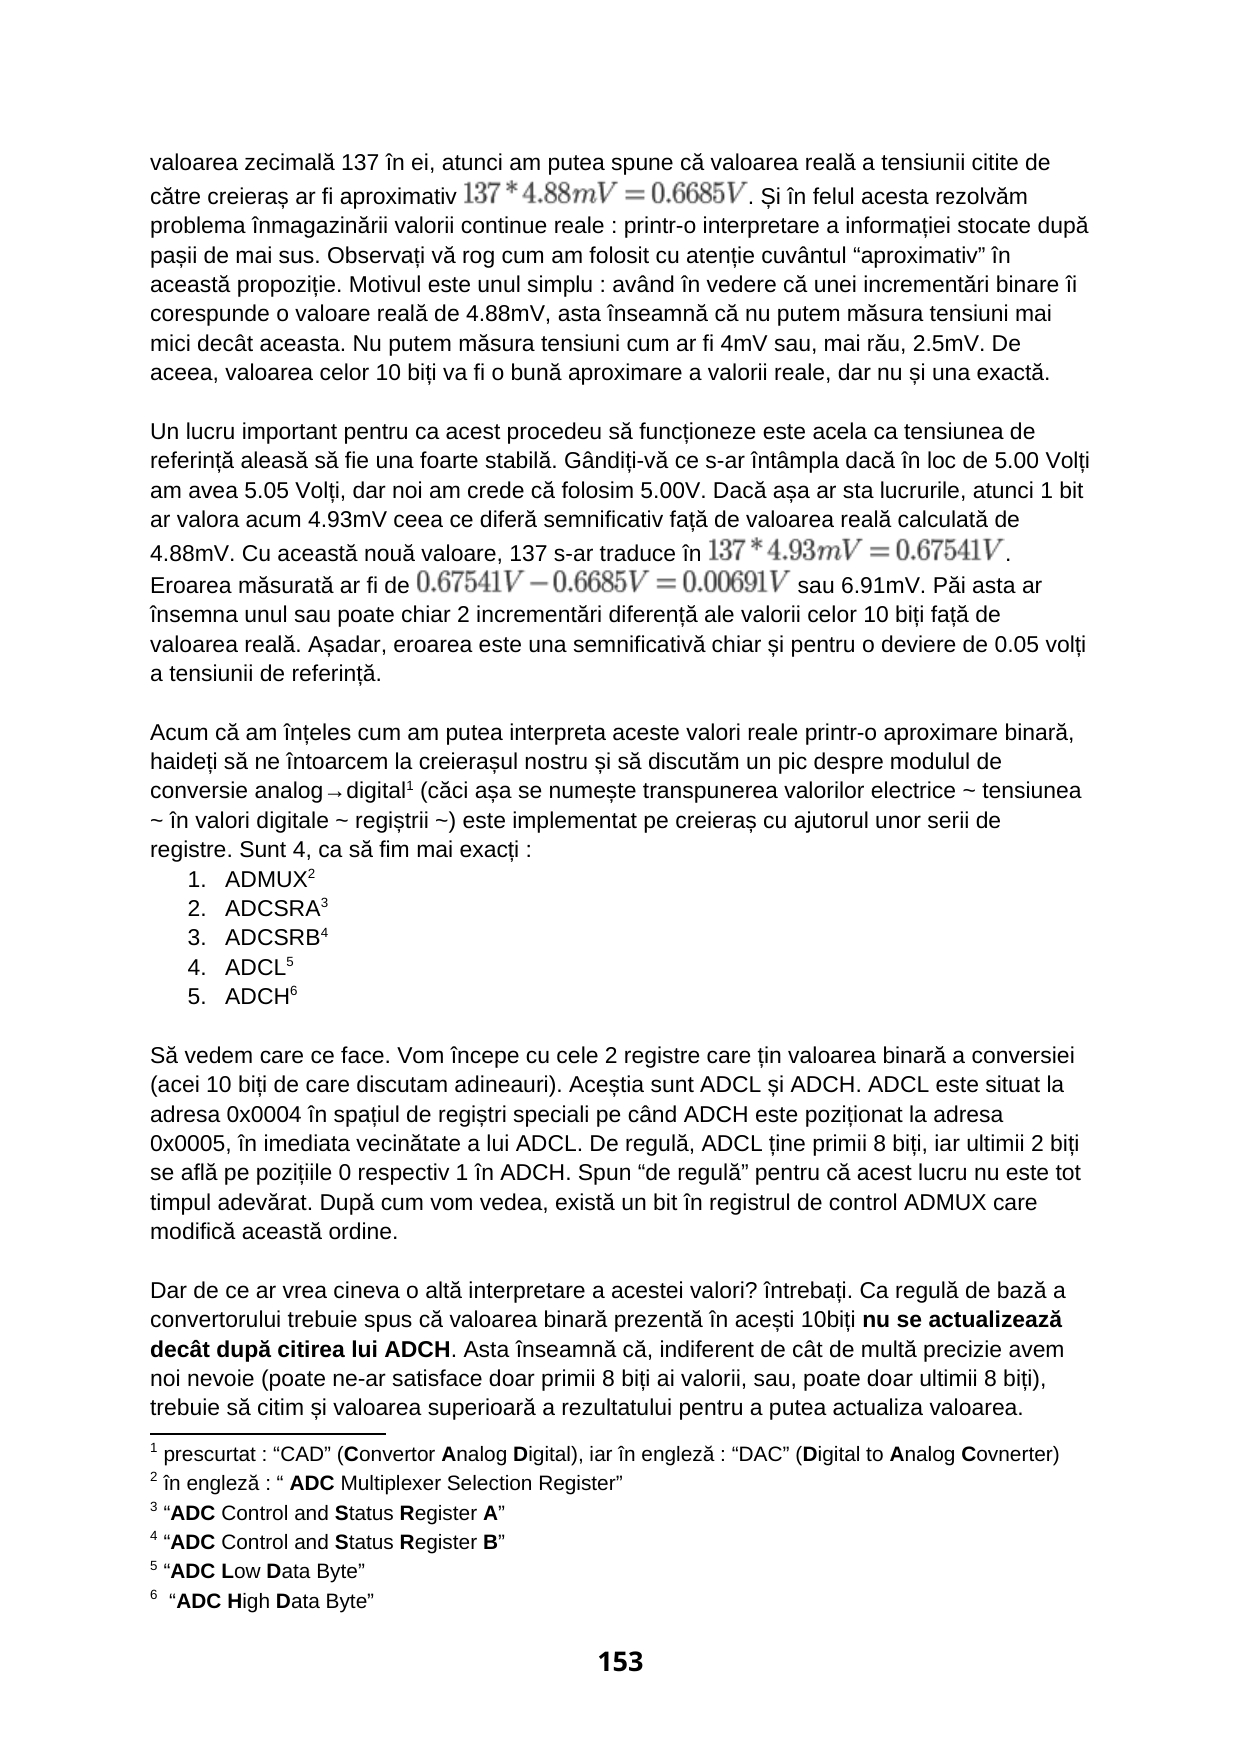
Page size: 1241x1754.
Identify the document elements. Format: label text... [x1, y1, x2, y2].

picture [708, 536, 1005, 562]
list în engleză : “ ADC Multiplexer Selection Register” [150, 1470, 1091, 1495]
list ADMUX [187, 866, 1091, 892]
text Să vedem care ce face. Vom începe cu cele 2 registre care țin valoarea binară a conversiei (acei 10 biți de care discutam adineauri). Aceștia sunt ADCL și ADCH. ADCL este situat la adresa 0x0004 în spațiul de regiștri speciali pe când ADCH este poziționat la adresa 0x0005, în imediata vecinătate a lui ADCL. De regulă, ADCL ține primii 8 biți, iar ultimii 2 biți se află pe pozițiile 0 respectiv 1 în ADCH. Spun “de regulă” pentru că acest lucru nu este tot timpul adevărat. După cum vom vedea, există un bit în registrul de control ADMUX care modifică această ordine. [150, 1042, 1091, 1244]
list ADCSRA [187, 896, 1091, 921]
text Acum că am înțeles cum am putea interpreta aceste valori reale printr-o aproximare binară, haideți să ne întoarcem la creierașul nostru și să discutăm un pic despre modulul de conversie analog→digital (căci așa se numește transpunerea valorilor electrice ~ tensiunea ~ în valori digitale ~ regiștrii ~) este implementat pe creieraș cu ajutorul unor serii de registre. Sunt 4, ca să fim mai exacți : [150, 719, 1091, 862]
text Dar de ce ar vrea cineva o altă interpretare a acestei valori? întrebați. Ca regulă de bază a convertorului trebuie spus că valoarea binară prezentă în acești 10biți nu se actualizează decât după citirea lui ADCH. Asta înseamnă că, indiferent de cât de multă precizie avem noi nevoie (poate ne-ar satisface doar primii 8 biți ai valorii, sau, poate doar ultimii 8 biți), trebuie să citim și valoarea superioară a rezultatului pentru a putea actualiza valoarea. [150, 1277, 1091, 1421]
text valoarea zecimală 137 în ei, atunci am putea spune că valoarea reală a tensiunii citite de către creieraș ar fi aproximativ . Și în felul acesta rezolvăm problema înmagazinării valorii continue reale : printr-o interpretare a informației stocate după pașii de mai sus. Observați vă rog cum am folosit cu atenție cuvântul “aproximativ” în această propoziție. Motivul este unul simplu : având în vedere că unei incrementări binare îi corespunde o valoare reală de 4.88mV, asta înseamnă că nu putem măsura tensiuni mai mici decât aceasta. Nu putem măsura tensiuni cum ar fi 4mV sau, mai rău, 2.5mV. De aceea, valoarea celor 10 biți va fi o bună aproximare a valorii reale, dar nu și una exactă. [150, 150, 1091, 386]
list ADCSRB [187, 925, 1091, 951]
picture [463, 179, 748, 205]
list “ADC Low Data Byte” [150, 1558, 1091, 1583]
list ADCH [187, 984, 1091, 1009]
text prescurtat : “CAD” (Convertor Analog Digital), iar în engleză : “DAC” (Digital to Analog Covnerter) [150, 1440, 1091, 1466]
list “ADC High Data Byte” [150, 1587, 1091, 1613]
list “ADC Control and Status Register A” [150, 1499, 1091, 1525]
text Un lucru important pentru ca acest procedeu să funcționeze este acela ca tensiunea de referință aleasă să fie una foarte stabilă. Gândiți-vă ce s-ar întâmpla dacă în loc de 5.00 Volți am avea 5.05 Volți, dar noi am crede că folosim 5.00V. Dacă așa ar sta lucrurile, atunci 1 bit ar valora acum 4.93mV ceea ce diferă semnificativ față de valoarea reală calculată de 4.88mV. Cu această nouă valoare, 137 s-ar traduce în . Eroarea măsurată ar fi de sau 6.91mV. Păi asta ar însemna unul sau poate chiar 2 incrementări diferență ale valorii celor 10 biți față de valoarea reală. Așadar, eroarea este una semnificativă chiar și pentru o deviere de 0.05 volți a tensiunii de referință. [150, 419, 1091, 686]
picture [416, 569, 792, 594]
list “ADC Control and Status Register B” [150, 1528, 1091, 1554]
list ADCL [187, 954, 1091, 980]
